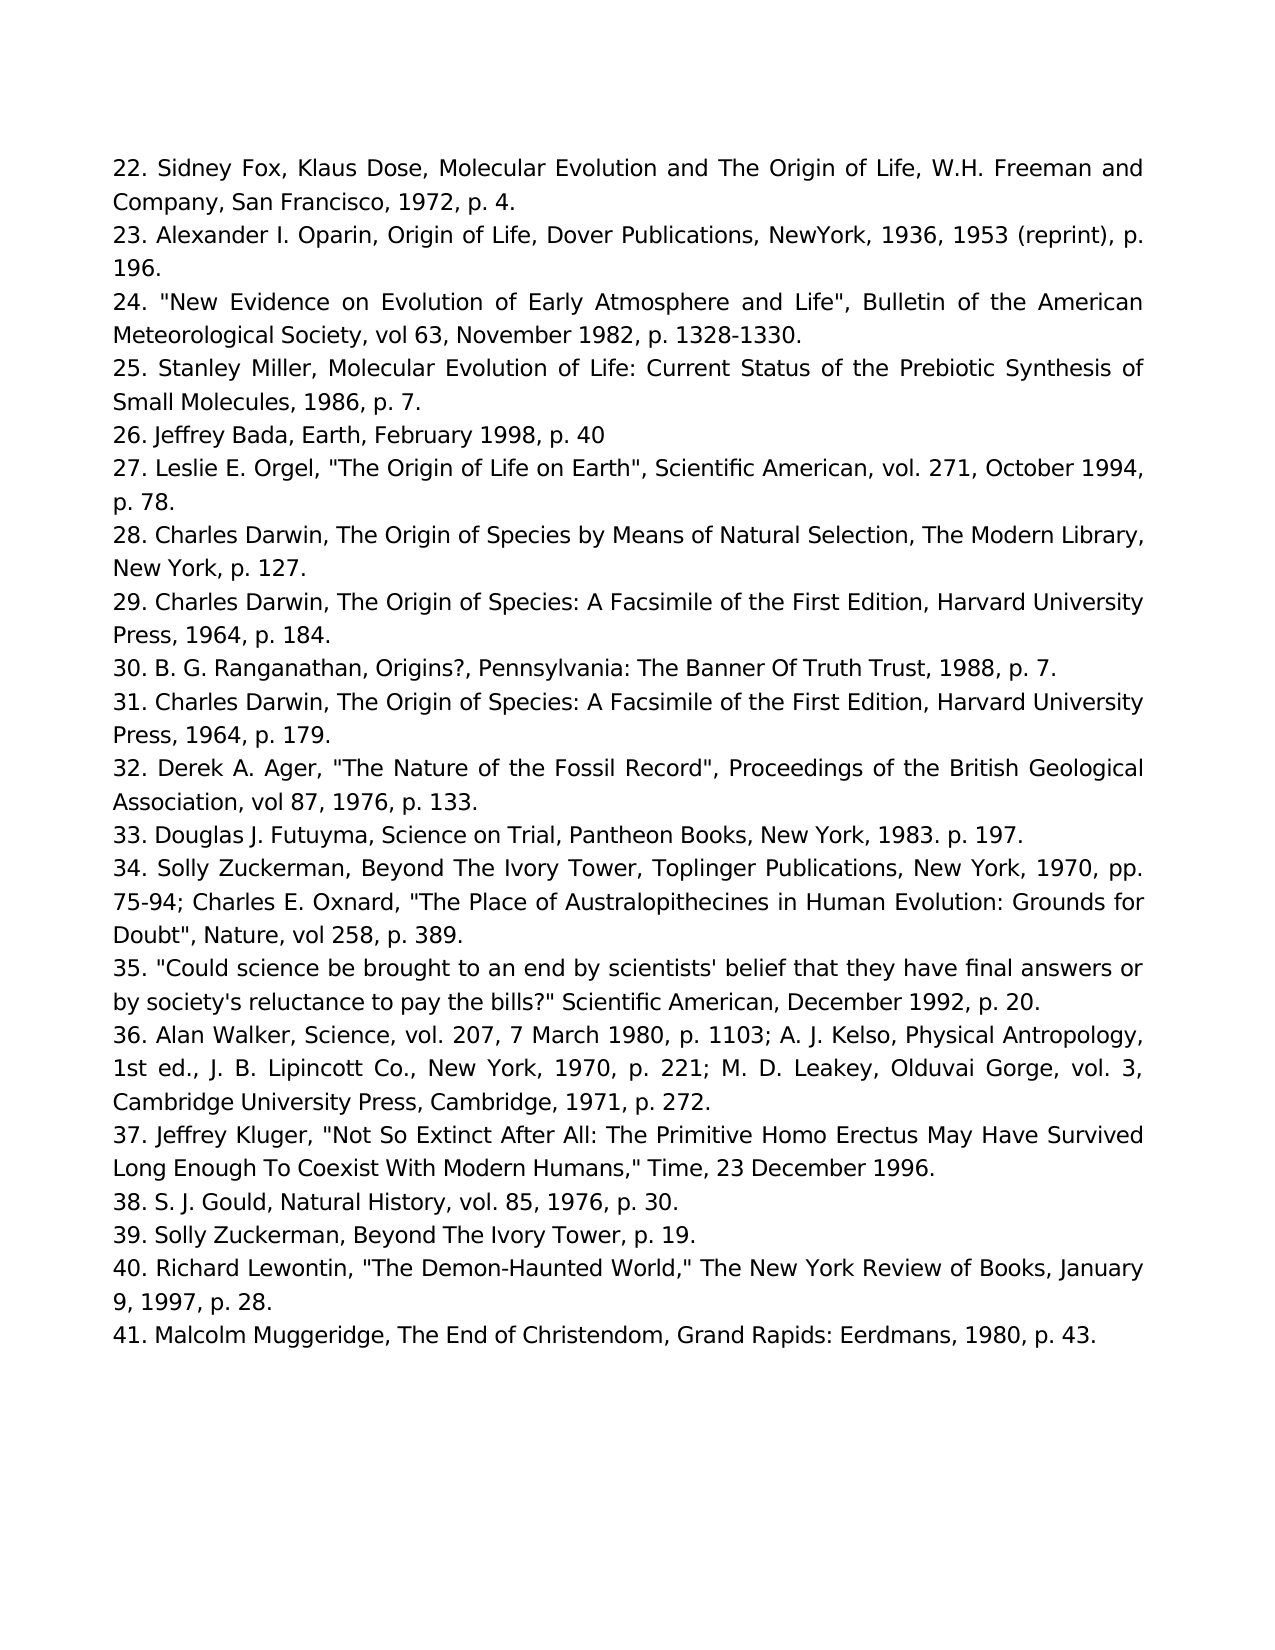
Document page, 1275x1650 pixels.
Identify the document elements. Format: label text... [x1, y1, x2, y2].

text 29. Charles Darwin, The Origin of Species: A Facsimile of the First Edition, Harvard University Press, 1964, p. 184. [112, 583, 1145, 650]
text 32. Derek A. Ager, "The Nature of the Fossil Record", Proceedings of the British Geological Association, vol 87, 1976, p. 133. [112, 750, 1145, 817]
text 22. Sidney Fox, Klaus Dose, Molecular Evolution and The Origin of Life, W.H. Freeman and Company, San Francisco, 1972, p. 4. [112, 150, 1145, 217]
text 23. Alexander I. Oparin, Origin of Life, Dover Publications, NewYork, 1936, 1953 (reprint), p. 196. [112, 217, 1145, 283]
text 39. Solly Zuckerman, Beyond The Ivory Tower, p. 19. [112, 1217, 1145, 1250]
text 33. Douglas J. Futuyma, Science on Trial, Pantheon Books, New York, 1983. p. 197. [112, 817, 1145, 850]
text 31. Charles Darwin, The Origin of Species: A Facsimile of the First Edition, Harvard University Press, 1964, p. 179. [112, 683, 1145, 750]
text 36. Alan Walker, Science, vol. 207, 7 March 1980, p. 1103; A. J. Kelso, Physical Antropology, 1st ed., J. B. Lipincott Co., New York, 1970, p. 221; M. D. Leakey, Olduvai Gorge, vol. 3, Cambridge University Press, Cambridge, 1971, p. 272. [112, 1017, 1145, 1117]
text 25. Stanley Miller, Molecular Evolution of Life: Current Status of the Prebiotic Synthesis of Small Molecules, 1986, p. 7. [112, 350, 1145, 417]
text 37. Jeffrey Kluger, "Not So Extinct After All: The Primitive Homo Erectus May Have Survived Long Enough To Coexist With Modern Humans," Time, 23 December 1996. [112, 1117, 1145, 1183]
text 38. S. J. Gould, Natural History, vol. 85, 1976, p. 30. [112, 1183, 1145, 1217]
text 40. Richard Lewontin, "The Demon-Haunted World," The New York Review of Books, January 9, 1997, p. 28. [112, 1250, 1145, 1317]
text 27. Leslie E. Orgel, "The Origin of Life on Earth", Scientific American, vol. 271, October 1994, p. 78. [112, 450, 1145, 517]
text 26. Jeffrey Bada, Earth, February 1998, p. 40 [112, 417, 1145, 450]
text 34. Solly Zuckerman, Beyond The Ivory Tower, Toplinger Publications, New York, 1970, pp. 75-94; Charles E. Oxnard, "The Place of Australopithecines in Human Evolution: Grounds for Doubt", Nature, vol 258, p. 389. [112, 850, 1145, 950]
text 30. B. G. Ranganathan, Origins?, Pennsylvania: The Banner Of Truth Trust, 1988, p. 7. [112, 650, 1145, 683]
text 41. Malcolm Muggeridge, The End of Christendom, Grand Rapids: Eerdmans, 1980, p. 43. [112, 1317, 1145, 1350]
text 24. "New Evidence on Evolution of Early Atmosphere and Life", Bulletin of the American Meteorological Society, vol 63, November 1982, p. 1328-1330. [112, 283, 1145, 350]
text 28. Charles Darwin, The Origin of Species by Means of Natural Selection, The Modern Library, New York, p. 127. [112, 517, 1145, 583]
text 35. "Could science be brought to an end by scientists' belief that they have final answers or by society's reluctance to pay the bills?" Scientific American, December 1992, p. 20. [112, 950, 1145, 1017]
